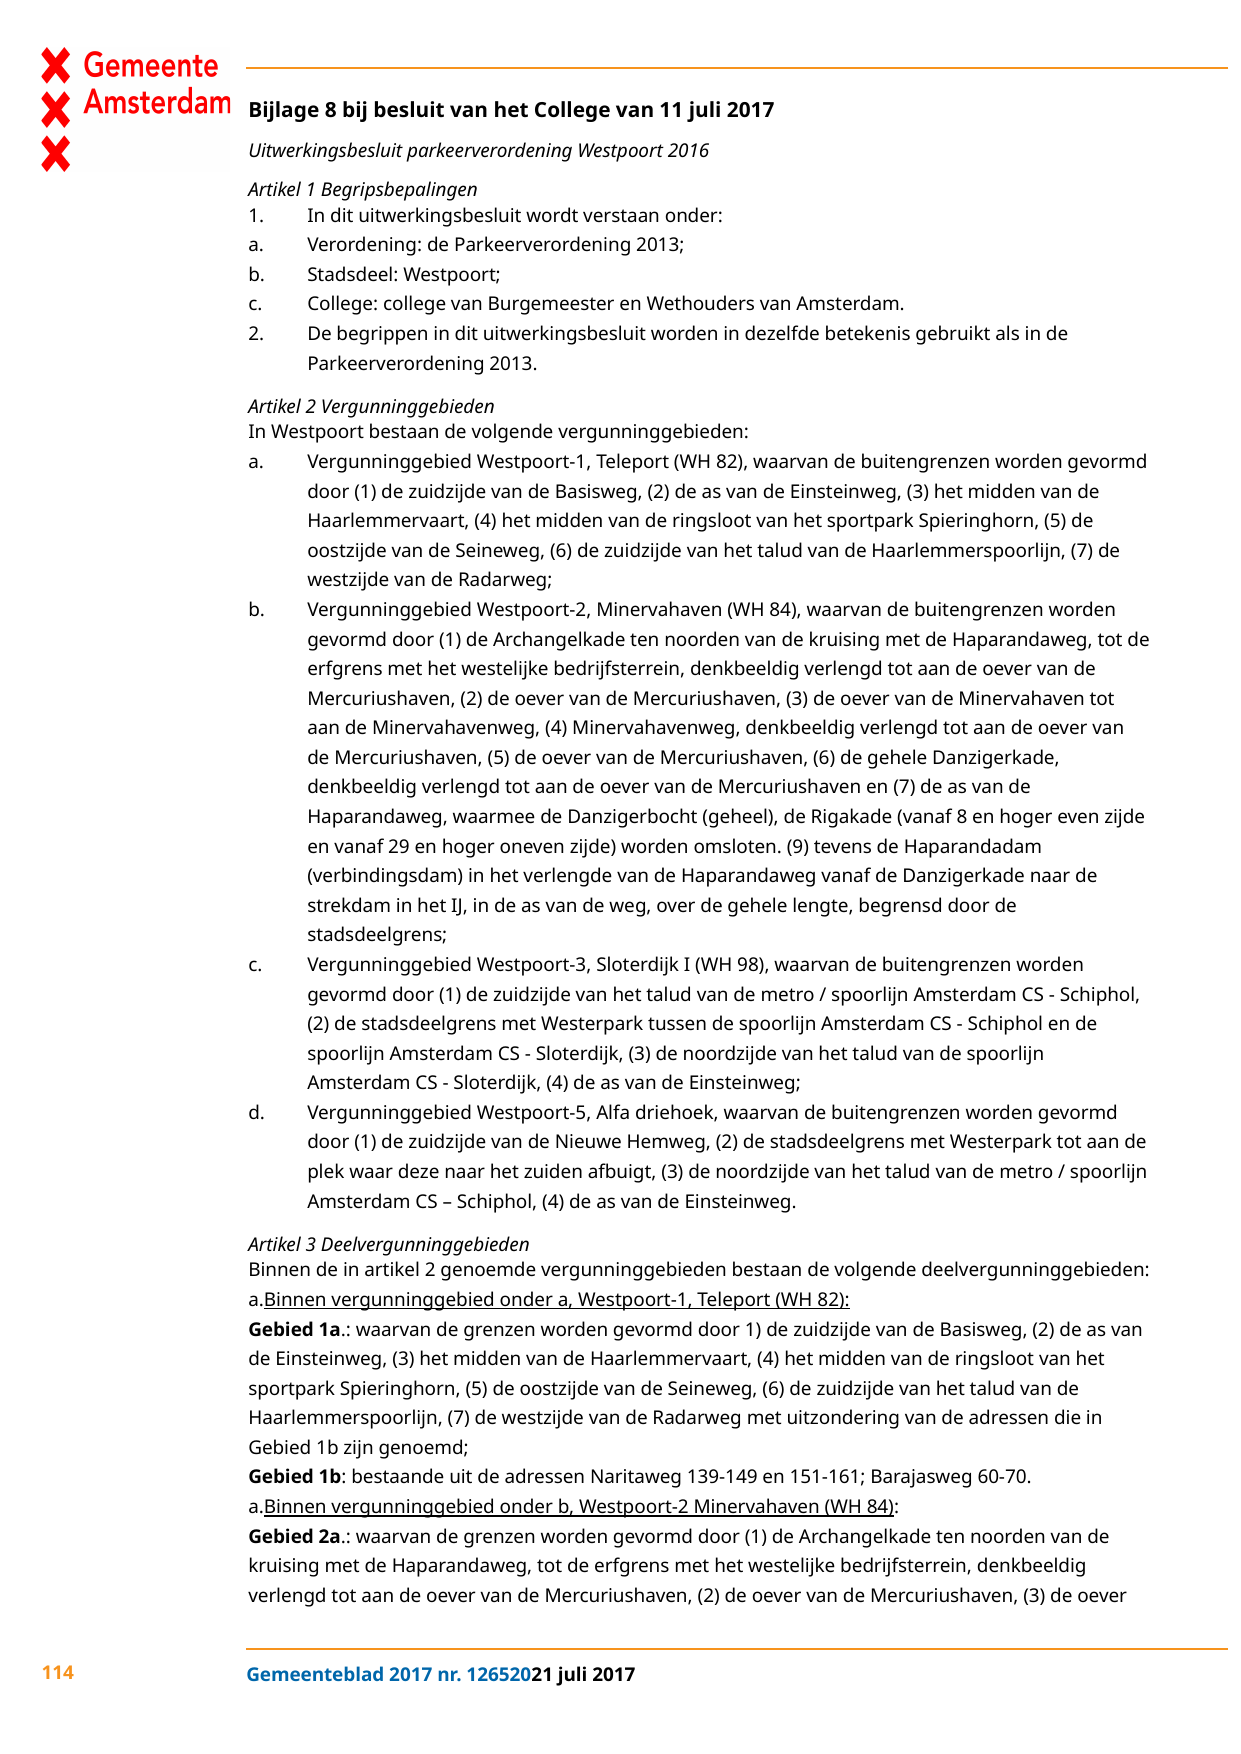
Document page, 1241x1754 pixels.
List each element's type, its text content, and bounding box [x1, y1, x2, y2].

text a.Binnen vergunninggebied onder b, Westpoort-2 Minervahaven (WH 84): [248, 1493, 1152, 1519]
list Vergunninggebied Westpoort-1, Teleport (WH 82), waarvan de buitengrenzen worden gevormd door (1) de zuidzijde van de Basisweg, (2) de as van de Einsteinweg, (3) het midden van de Haarlemmervaart, (4) het midden van de ringsloot van het sportpark Spieringhorn, (5) de oostzijde van de Seineweg, (6) de zuidzijde van het talud van de Haarlemmerspoorlijn, (7) de westzijde van de Radarweg; [248, 448, 1152, 592]
text Gebied 1a.: waarvan de grenzen worden gevormd door 1) de zuidzijde van de Basisweg, (2) de as van de Einsteinweg, (3) het midden van de Haarlemmervaart, (4) het midden van de ringsloot van het sportpark Spieringhorn, (5) de oostzijde van de Seineweg, (6) de zuidzijde van het talud van de Haarlemmerspoorlijn, (7) de westzijde van de Radarweg met uitzondering van de adressen die in Gebied 1b zijn genoemd; [248, 1316, 1152, 1460]
list Vergunninggebied Westpoort-2, Minervahaven (WH 84), waarvan de buitengrenzen worden gevormd door (1) de Archangelkade ten noorden van de kruising met de Haparandaweg, tot de erfgrens met het westelijke bedrijfsterrein, denkbeeldig verlengd tot aan de oever van de Mercuriushaven, (2) de oever van de Mercuriushaven, (3) de oever van de Minervahaven tot aan de Minervahavenweg, (4) Minervahavenweg, denkbeeldig verlengd tot aan de oever van de Mercuriushaven, (5) de oever van de Mercuriushaven, (6) de gehele Danzigerkade, denkbeeldig verlengd tot aan de oever van de Mercuriushaven en (7) de as van de Haparandaweg, waarmee de Danzigerbocht (geheel), de Rigakade (vanaf 8 en hoger even zijde en vanaf 29 en hoger oneven zijde) worden omsloten. (9) tevens de Haparandadam (verbindingsdam) in het verlengde van de Haparandaweg vanaf de Danzigerkade naar de strekdam in het IJ, in de as van de weg, over de gehele lengte, begrensd door de stadsdeelgrens; [248, 596, 1152, 947]
text Artikel 1 Begripsbepalingen [248, 176, 1152, 202]
text Bijlage 8 bij besluit van het College van 11 juli 2017 [248, 95, 1152, 123]
list De begrippen in dit uitwerkingsbesluit worden in dezelfde betekenis gebruikt als in de Parkeerverordening 2013. [248, 320, 1152, 376]
picture [41, 47, 231, 172]
text Uitwerkingsbesluit parkeerverordening Westpoort 2016 [248, 137, 1152, 163]
list College: college van Burgemeester en Wethouders van Amsterdam. [248, 291, 1152, 316]
text Artikel 2 Vergunninggebieden [248, 393, 1152, 419]
list Vergunninggebied Westpoort-3, Sloterdijk I (WH 98), waarvan de buitengrenzen worden gevormd door (1) de zuidzijde van het talud van de metro / spoorlijn Amsterdam CS - Schiphol, (2) de stadsdeelgrens met Westerpark tussen de spoorlijn Amsterdam CS - Schiphol en de spoorlijn Amsterdam CS - Sloterdijk, (3) de noordzijde van het talud van de spoorlijn Amsterdam CS - Sloterdijk, (4) de as van de Einsteinweg; [248, 951, 1152, 1095]
list Verordening: de Parkeerverordening 2013; [248, 231, 1152, 257]
text a.Binnen vergunninggebied onder a, Westpoort-1, Teleport (WH 82): [248, 1286, 1152, 1312]
text Binnen de in artikel 2 genoemde vergunninggebieden bestaan de volgende deelvergunninggebieden: [248, 1257, 1152, 1282]
list Vergunninggebied Westpoort-5, Alfa driehoek, waarvan de buitengrenzen worden gevormd door (1) de zuidzijde van de Nieuwe Hemweg, (2) de stadsdeelgrens met Westerpark tot aan de plek waar deze naar het zuiden afbuigt, (3) de noordzijde van het talud van de metro / spoorlijn Amsterdam CS – Schiphol, (4) de as van de Einsteinweg. [248, 1099, 1152, 1213]
list Stadsdeel: Westpoort; [248, 261, 1152, 287]
text Gebied 2a.: waarvan de grenzen worden gevormd door (1) de Archangelkade ten noorden van de kruising met de Haparandaweg, tot de erfgrens met het westelijke bedrijfsterrein, denkbeeldig verlengd tot aan de oever van de Mercuriushaven, (2) de oever van de Mercuriushaven, (3) de oever [248, 1523, 1152, 1608]
text In Westpoort bestaan de volgende vergunninggebieden: [248, 419, 1152, 444]
text Gebied 1b: bestaande uit de adressen Naritaweg 139-149 en 151-161; Barajasweg 60-70. [248, 1464, 1152, 1489]
list In dit uitwerkingsbesluit wordt verstaan onder: [248, 202, 1152, 228]
text Artikel 3 Deelvergunninggebieden [248, 1231, 1152, 1257]
